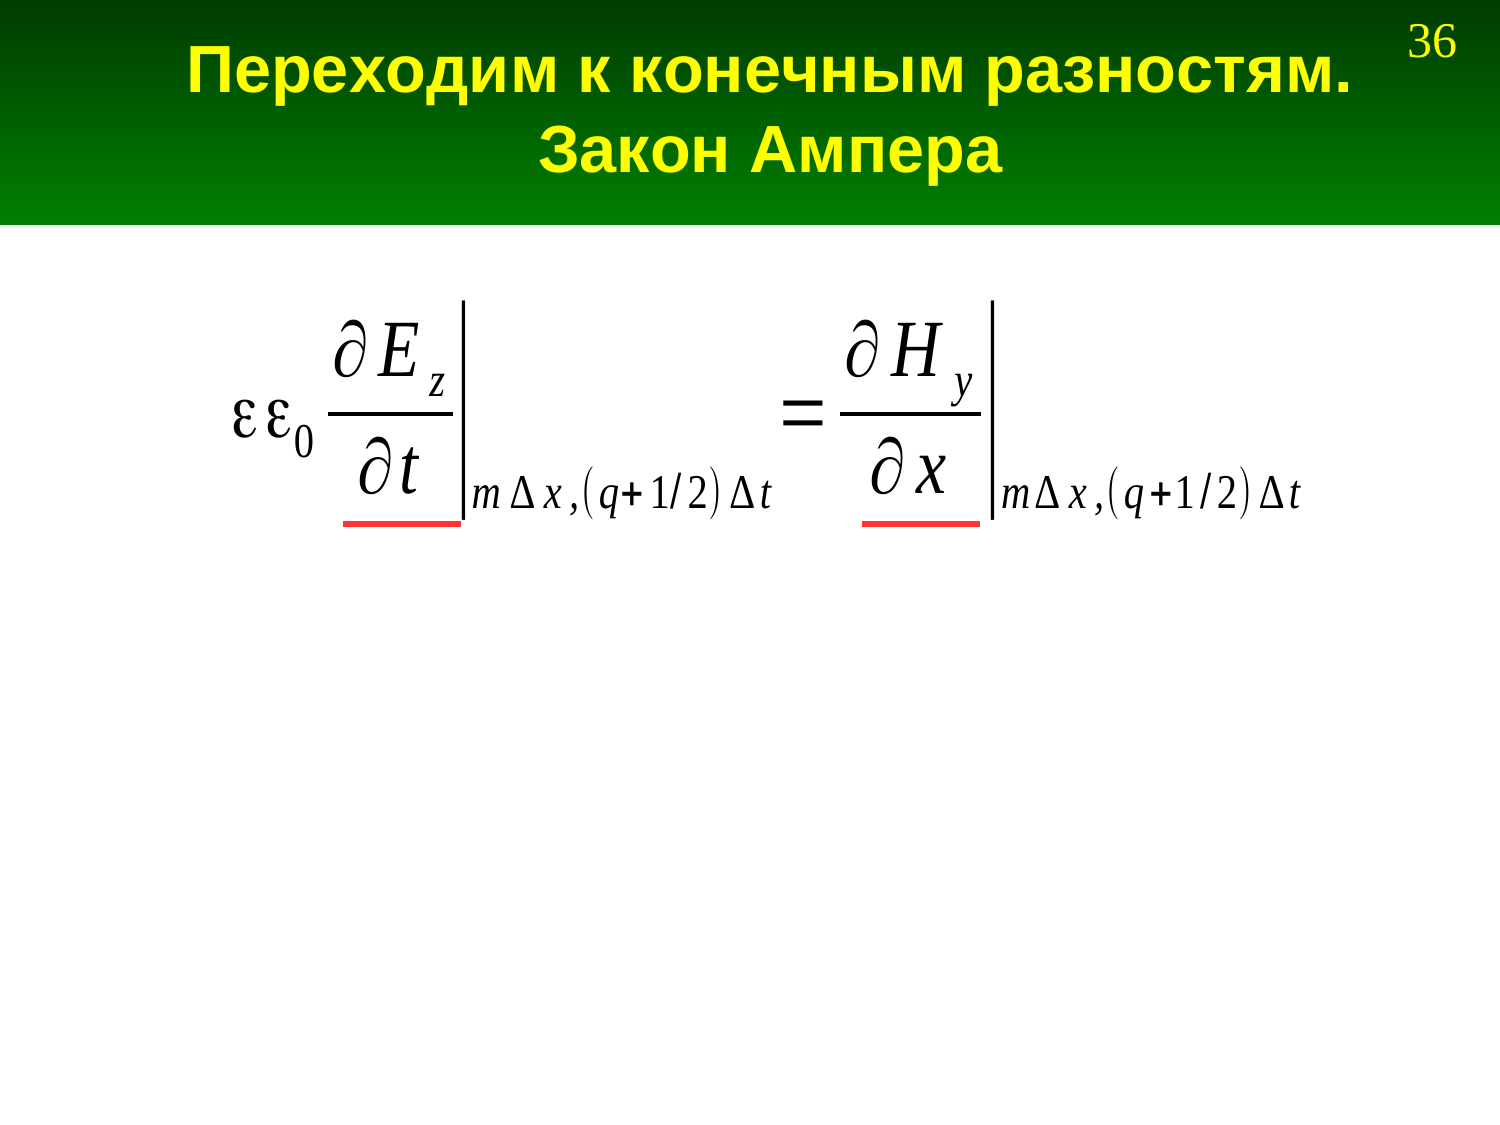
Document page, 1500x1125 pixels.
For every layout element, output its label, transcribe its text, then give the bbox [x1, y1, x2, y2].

chart [209, 295, 1318, 525]
title Переходим к конечным разностям. Закон Ампера [100, 0, 1441, 249]
